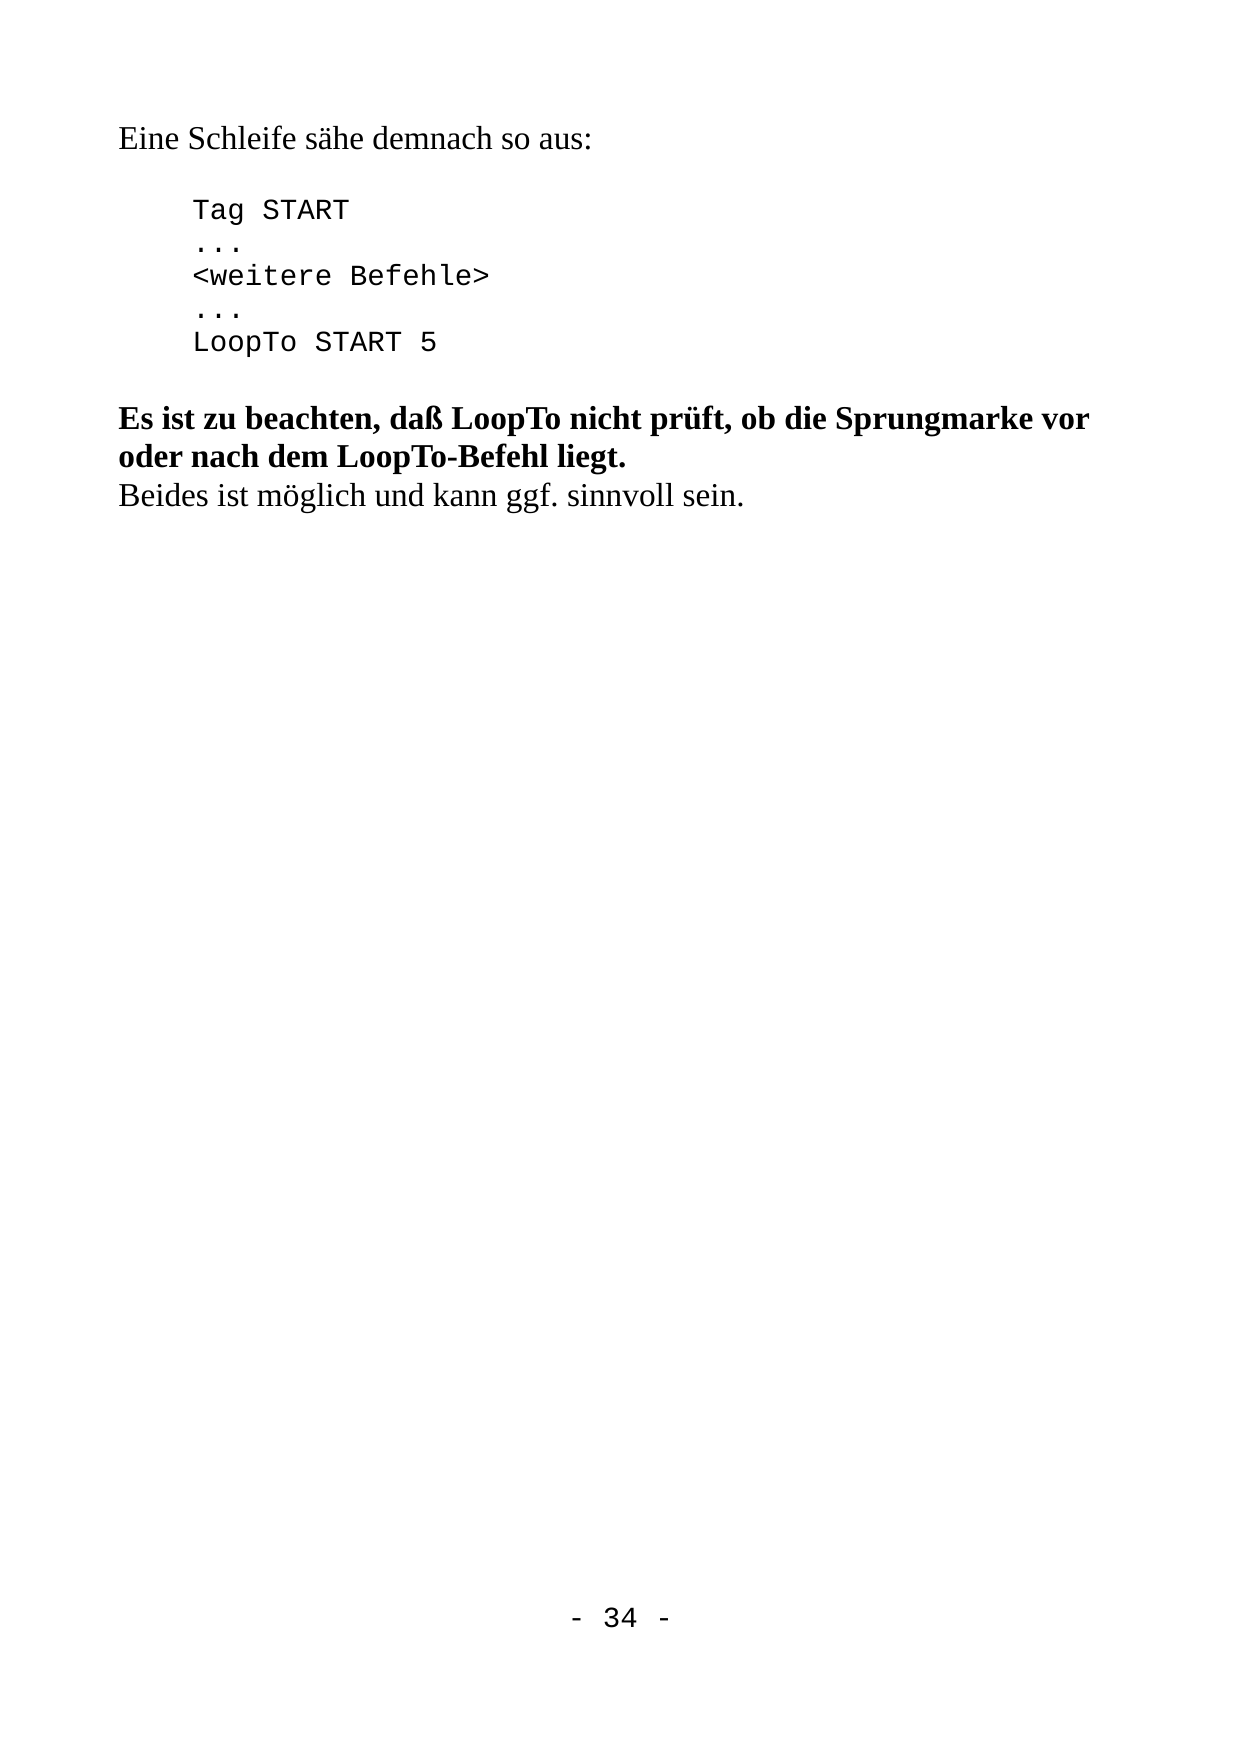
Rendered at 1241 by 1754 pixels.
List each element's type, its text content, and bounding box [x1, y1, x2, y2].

text Es ist zu beachten, daß LoopTo nicht prüft, ob die Sprungmarke vor oder nach dem LoopTo-Befehl liegt. [118, 398, 1122, 475]
text <weitere Befehle> [118, 261, 1122, 294]
text ... [118, 294, 1122, 327]
text Beides ist möglich und kann ggf. sinnvoll sein. [118, 475, 1122, 513]
text Eine Schleife sähe demnach so aus: [118, 118, 1122, 156]
text Tag START [118, 195, 1122, 228]
text ... [118, 228, 1122, 261]
text LoopTo START 5 [118, 327, 1122, 360]
